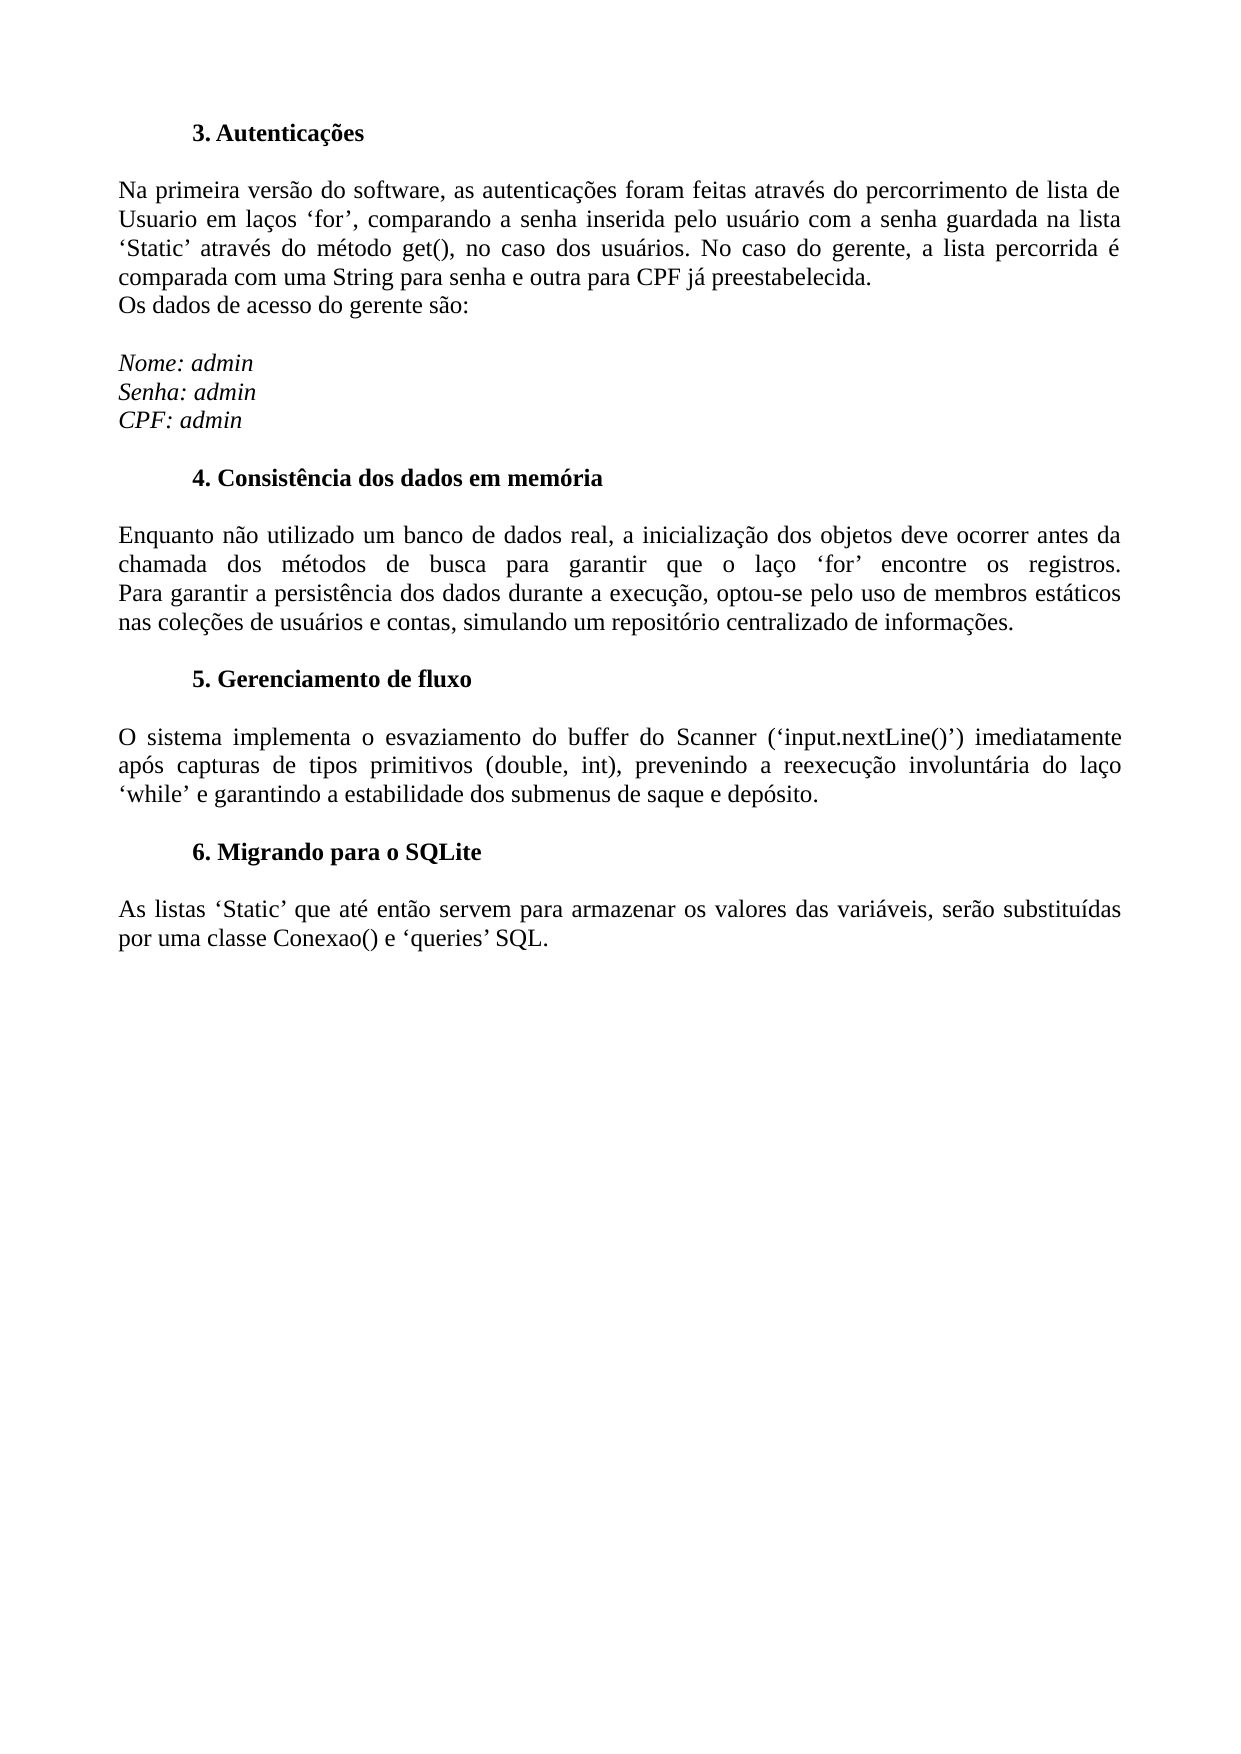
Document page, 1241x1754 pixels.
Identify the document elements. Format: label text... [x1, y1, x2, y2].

text As listas ‘Static’ que até então servem para armazenar os valores das variáveis, serão substituídas por uma classe Conexao() e ‘queries’ SQL. [118, 894, 1122, 952]
text 4. Consistência dos dados em memória [118, 463, 1122, 492]
text Na primeira versão do software, as autenticações foram feitas através do percorrimento de lista de Usuario em laços ‘for’, comparando a senha inserida pelo usuário com a senha guardada na lista ‘Static’ através do método get(), no caso dos usuários. No caso do gerente, a lista percorrida é comparada com uma String para senha e outra para CPF já preestabelecida. [118, 176, 1122, 291]
text Senha: admin [118, 377, 1122, 406]
text Enquanto não utilizado um banco de dados real, a inicialização dos objetos deve ocorrer antes da chamada dos métodos de busca para garantir que o laço ‘for’ encontre os registros. Para garantir a persistência dos dados durante a execução, optou-se pelo uso de membros estáticos nas coleções de usuários e contas, simulando um repositório centralizado de informações. [118, 521, 1122, 636]
text 3. Autenticações [118, 118, 1122, 147]
text O sistema implementa o esvaziamento do buffer do Scanner (‘input.nextLine()’) imediatamente após capturas de tipos primitivos (double, int), prevenindo a reexecução involuntária do laço ‘while’ e garantindo a estabilidade dos submenus de saque e depósito. [118, 722, 1122, 808]
text Nome: admin [118, 348, 1122, 377]
text Os dados de acesso do gerente são: [118, 291, 1122, 319]
text CPF: admin [118, 406, 1122, 434]
text 6. Migrando para o SQLite [118, 837, 1122, 866]
text 5. Gerenciamento de fluxo [118, 664, 1122, 693]
